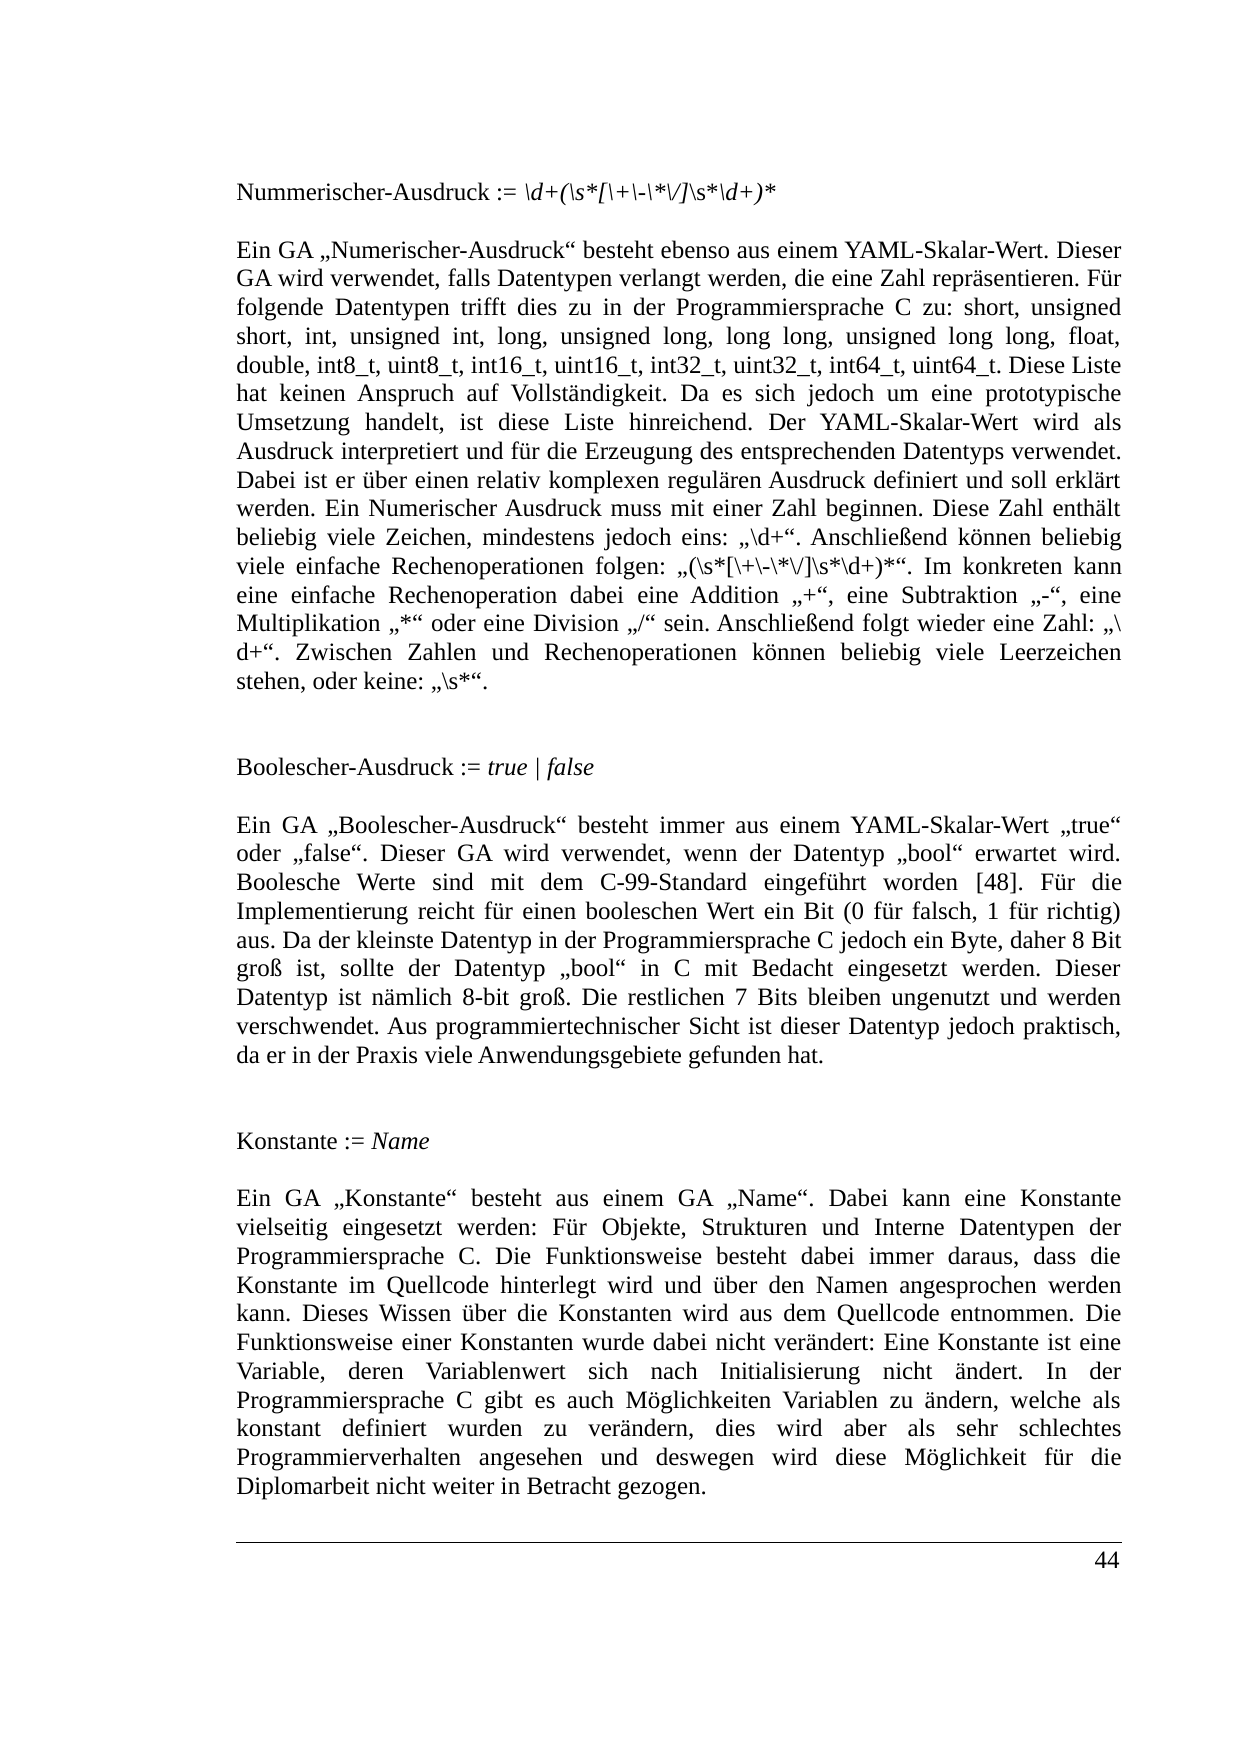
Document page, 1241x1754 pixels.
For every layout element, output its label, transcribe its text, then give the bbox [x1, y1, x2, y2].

text Konstante := Name [236, 1126, 1122, 1155]
text Nummerischer-Ausdruck := \d+(\s*[\+\-\*\/]\s*\d+)* [236, 177, 1122, 206]
text Ein GA „Numerischer-Ausdruck“ besteht ebenso aus einem YAML-Skalar-Wert. Dieser GA wird verwendet, falls Datentypen verlangt werden, die eine Zahl repräsentieren. Für folgende Datentypen trifft dies zu in der Programmiersprache C zu: short, unsigned short, int, unsigned int, long, unsigned long, long long, unsigned long long, float, double, int8_t, uint8_t, int16_t, uint16_t, int32_t, uint32_t, int64_t, uint64_t. Diese Liste hat keinen Anspruch auf Vollständigkeit. Da es sich jedoch um eine prototypische Umsetzung handelt, ist diese Liste hinreichend. Der YAML-Skalar-Wert wird als Ausdruck interpretiert und für die Erzeugung des entsprechenden Datentyps verwendet. Dabei ist er über einen relativ komplexen regulären Ausdruck definiert und soll erklärt werden. Ein Numerischer Ausdruck muss mit einer Zahl beginnen. Diese Zahl enthält beliebig viele Zeichen, mindestens jedoch eins: „\d+“. Anschließend können beliebig viele einfache Rechenoperationen folgen: „(\s*[\+\-\*\/]\s*\d+)*“. Im konkreten kann eine einfache Rechenoperation dabei eine Addition „+“, eine Subtraktion „-“, eine Multiplikation „*“ oder eine Division „/“ sein. Anschließend folgt wieder eine Zahl: „\d+“. Zwischen Zahlen und Rechenoperationen können beliebig viele Leerzeichen stehen, oder keine: „\s*“. [236, 235, 1122, 695]
text Ein GA „Konstante“ besteht aus einem GA „Name“. Dabei kann eine Konstante vielseitig eingesetzt werden: Für Objekte, Strukturen und Interne Datentypen der Programmiersprache C. Die Funktionsweise besteht dabei immer daraus, dass die Konstante im Quellcode hinterlegt wird und über den Namen angesprochen werden kann. Dieses Wissen über die Konstanten wird aus dem Quellcode entnommen. Die Funktionsweise einer Konstanten wurde dabei nicht verändert: Eine Konstante ist eine Variable, deren Variablenwert sich nach Initialisierung nicht ändert. In der Programmiersprache C gibt es auch Möglichkeiten Variablen zu ändern, welche als konstant definiert wurden zu verändern, dies wird aber als sehr schlechtes Programmierverhalten angesehen und deswegen wird diese Möglichkeit für die Diplomarbeit nicht weiter in Betracht gezogen. [236, 1183, 1122, 1500]
text Boolescher-Ausdruck := true | false [236, 752, 1122, 781]
text Ein GA „Boolescher-Ausdruck“ besteht immer aus einem YAML-Skalar-Wert „true“ oder „false“. Dieser GA wird verwendet, wenn der Datentyp „bool“ erwartet wird. Boolesche Werte sind mit dem C-99-Standard eingeführt worden [48]. Für die Implementierung reicht für einen booleschen Wert ein Bit (0 für falsch, 1 für richtig) aus. Da der kleinste Datentyp in der Programmiersprache C jedoch ein Byte, daher 8 Bit groß ist, sollte der Datentyp „bool“ in C mit Bedacht eingesetzt werden. Dieser Datentyp ist nämlich 8-bit groß. Die restlichen 7 Bits bleiben ungenutzt und werden verschwendet. Aus programmiertechnischer Sicht ist dieser Datentyp jedoch praktisch, da er in der Praxis viele Anwendungsgebiete gefunden hat. [236, 810, 1122, 1068]
